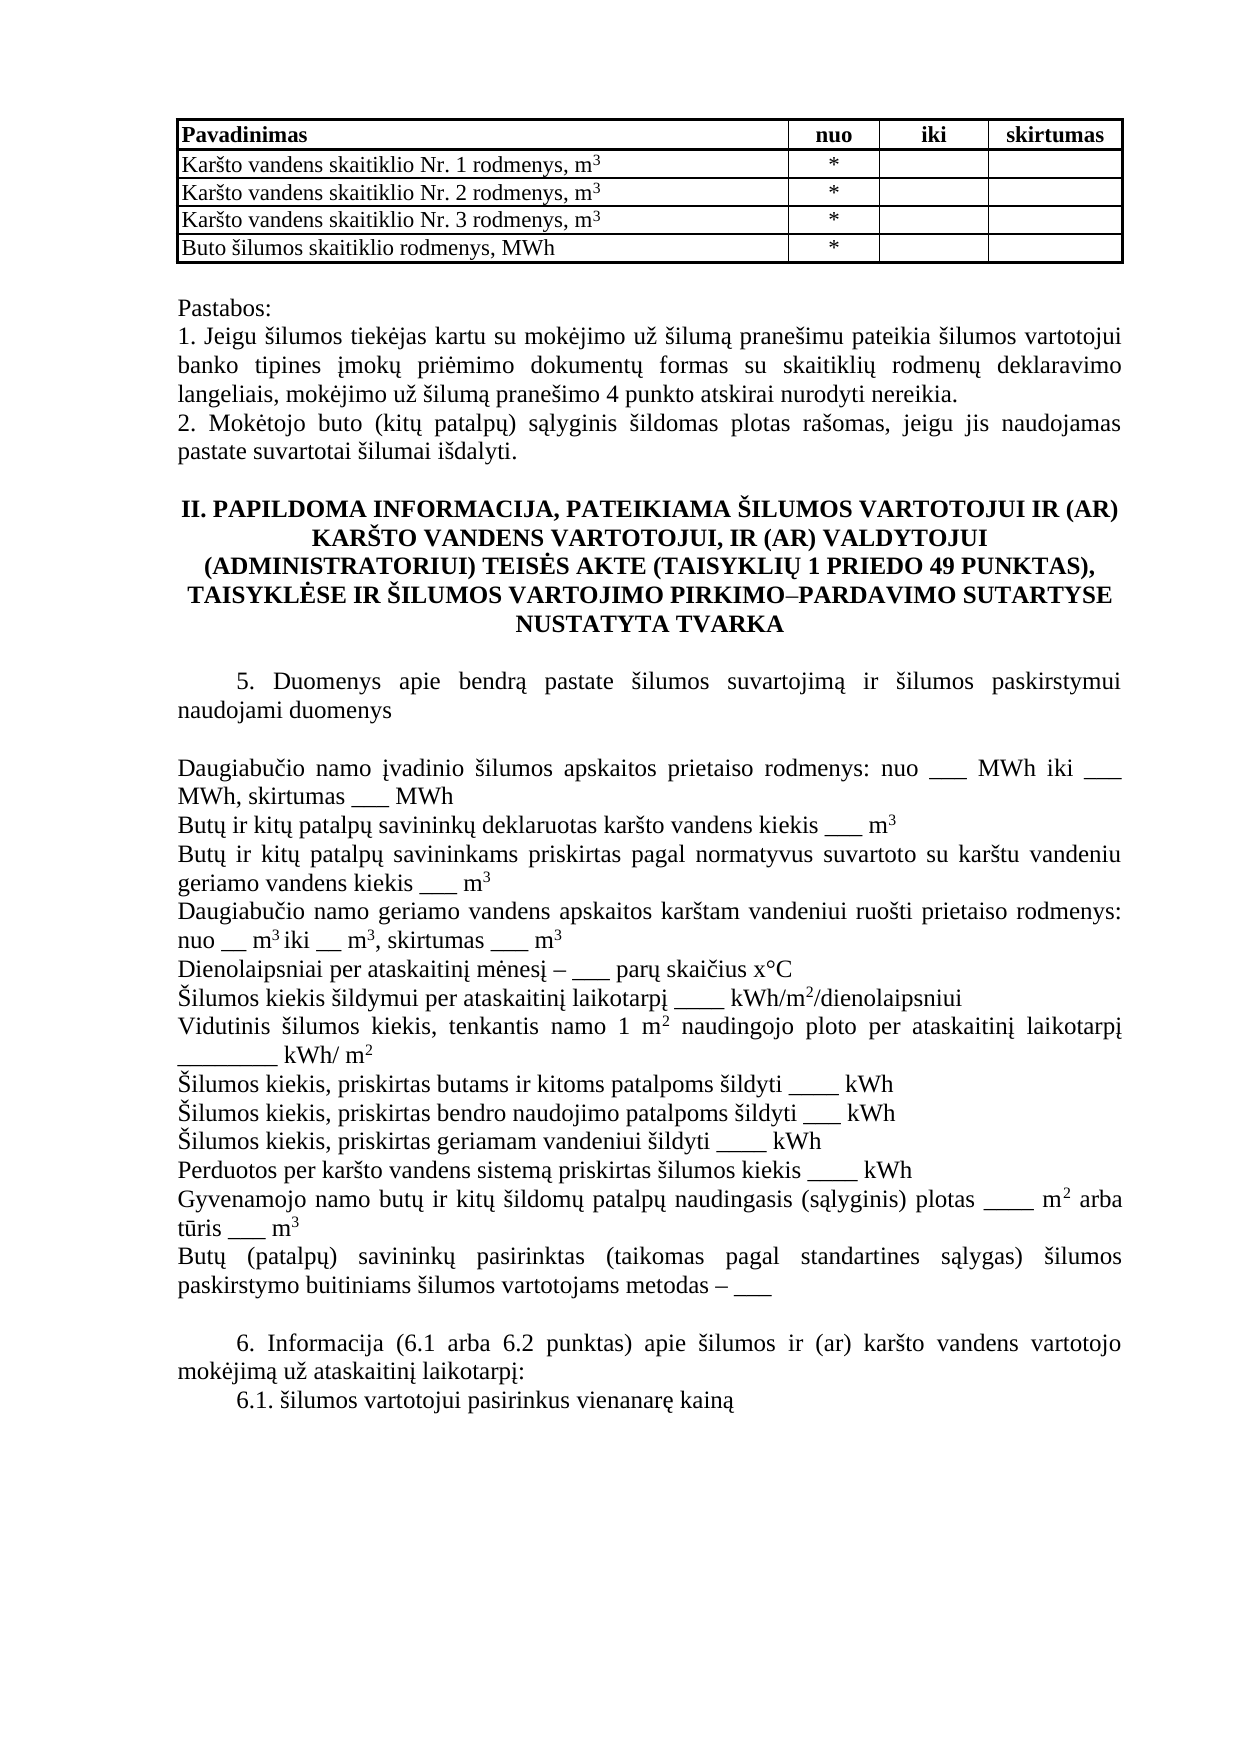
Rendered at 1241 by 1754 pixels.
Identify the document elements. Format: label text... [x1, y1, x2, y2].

table_cell [880, 151, 988, 177]
table_cell * [789, 179, 879, 205]
table_cell [989, 207, 1121, 233]
text Daugiabučio namo įvadinio šilumos apskaitos prietaiso rodmenys: nuo ___ MWh iki ___ MWh, skirtumas ___ MWh [177, 753, 1122, 810]
table_cell skirtumas [989, 121, 1121, 148]
text Šilumos kiekis, priskirtas geriamam vandeniui šildyti ____ kWh [177, 1126, 1122, 1155]
table_cell Buto šilumos skaitiklio rodmenys, MWh [179, 235, 788, 261]
text 6.1. šilumos vartotojui pasirinkus vienanarę kainą [177, 1385, 1122, 1414]
text Butų ir kitų patalpų savininkų deklaruotas karšto vandens kiekis ___ m3 [177, 810, 1122, 839]
text 1. Jeigu šilumos tiekėjas kartu su mokėjimo už šilumą pranešimu pateikia šilumos vartotojui banko tipines įmokų priėmimo dokumentų formas su skaitiklių rodmenų deklaravimo langeliais, mokėjimo už šilumą pranešimo 4 punkto atskirai nurodyti nereikia. [177, 321, 1122, 408]
text II. PAPILDOMA INFORMACIJA, PATEIKIAMA ŠILUMOS VARTOTOJUI IR (AR) KARŠTO VANDENS VARTOTOJUI, IR (AR) VALDYTOJUI (ADMINISTRATORIUI) TEISĖS AKTE (TAISYKLIŲ 1 PRIEDO 49 PUNKTAS), TAISYKLĖSE IR ŠILUMOS VARTOJIMO PIRKIMO–PARDAVIMO SUTARTYSE NUSTATYTA TVARKA [177, 494, 1122, 638]
table_cell [880, 207, 988, 233]
text Dienolaipsniai per ataskaitinį mėnesį – ___ parų skaičius x°C [177, 954, 1122, 983]
text 2. Mokėtojo buto (kitų patalpų) sąlyginis šildomas plotas rašomas, jeigu jis naudojamas pastate suvartotai šilumai išdalyti. [177, 408, 1122, 465]
table_cell Karšto vandens skaitiklio Nr. 2 rodmenys, m3 [179, 179, 788, 205]
text Vidutinis šilumos kiekis, tenkantis namo 1 m2 naudingojo ploto per ataskaitinį laikotarpį ________ kWh/ m2 [177, 1011, 1122, 1069]
text Gyvenamojo namo butų ir kitų šildomų patalpų naudingasis (sąlyginis) plotas ____ m2 arba tūris ___ m3 [177, 1184, 1122, 1241]
text Šilumos kiekis, priskirtas butams ir kitoms patalpoms šildyti ____ kWh [177, 1069, 1122, 1098]
text Butų (patalpų) savininkų pasirinktas (taikomas pagal standartines sąlygas) šilumos paskirstymo buitiniams šilumos vartotojams metodas – ___ [177, 1241, 1122, 1299]
text Butų ir kitų patalpų savininkams priskirtas pagal normatyvus suvartoto su karštu vandeniu geriamo vandens kiekis ___ m3 [177, 839, 1122, 896]
table_cell Karšto vandens skaitiklio Nr. 3 rodmenys, m3 [179, 207, 788, 233]
table_cell Karšto vandens skaitiklio Nr. 1 rodmenys, m3 [179, 151, 788, 177]
table_cell * [789, 235, 879, 261]
text Pastabos: [177, 293, 1122, 321]
table_cell * [789, 151, 879, 177]
text 6. Informacija (6.1 arba 6.2 punktas) apie šilumos ir (ar) karšto vandens vartotojo mokėjimą už ataskaitinį laikotarpį: [177, 1328, 1122, 1385]
table_cell [880, 179, 988, 205]
table_cell [989, 235, 1121, 261]
text 5. Duomenys apie bendrą pastate šilumos suvartojimą ir šilumos paskirstymui naudojami duomenys [177, 666, 1122, 724]
text Šilumos kiekis, priskirtas bendro naudojimo patalpoms šildyti ___ kWh [177, 1098, 1122, 1126]
table_cell * [789, 207, 879, 233]
text Šilumos kiekis šildymui per ataskaitinį laikotarpį ____ kWh/m2/dienolaipsniui [177, 983, 1122, 1011]
table_cell Pavadinimas [179, 121, 788, 148]
table_cell [989, 151, 1121, 177]
table_cell nuo [789, 121, 879, 148]
table_cell iki [880, 121, 988, 148]
text Perduotos per karšto vandens sistemą priskirtas šilumos kiekis ____ kWh [177, 1155, 1122, 1184]
text Daugiabučio namo geriamo vandens apskaitos karštam vandeniui ruošti prietaiso rodmenys: nuo __ m3 iki __ m3, skirtumas ___ m3 [177, 896, 1122, 954]
table_cell [880, 235, 988, 261]
table_cell [989, 179, 1121, 205]
